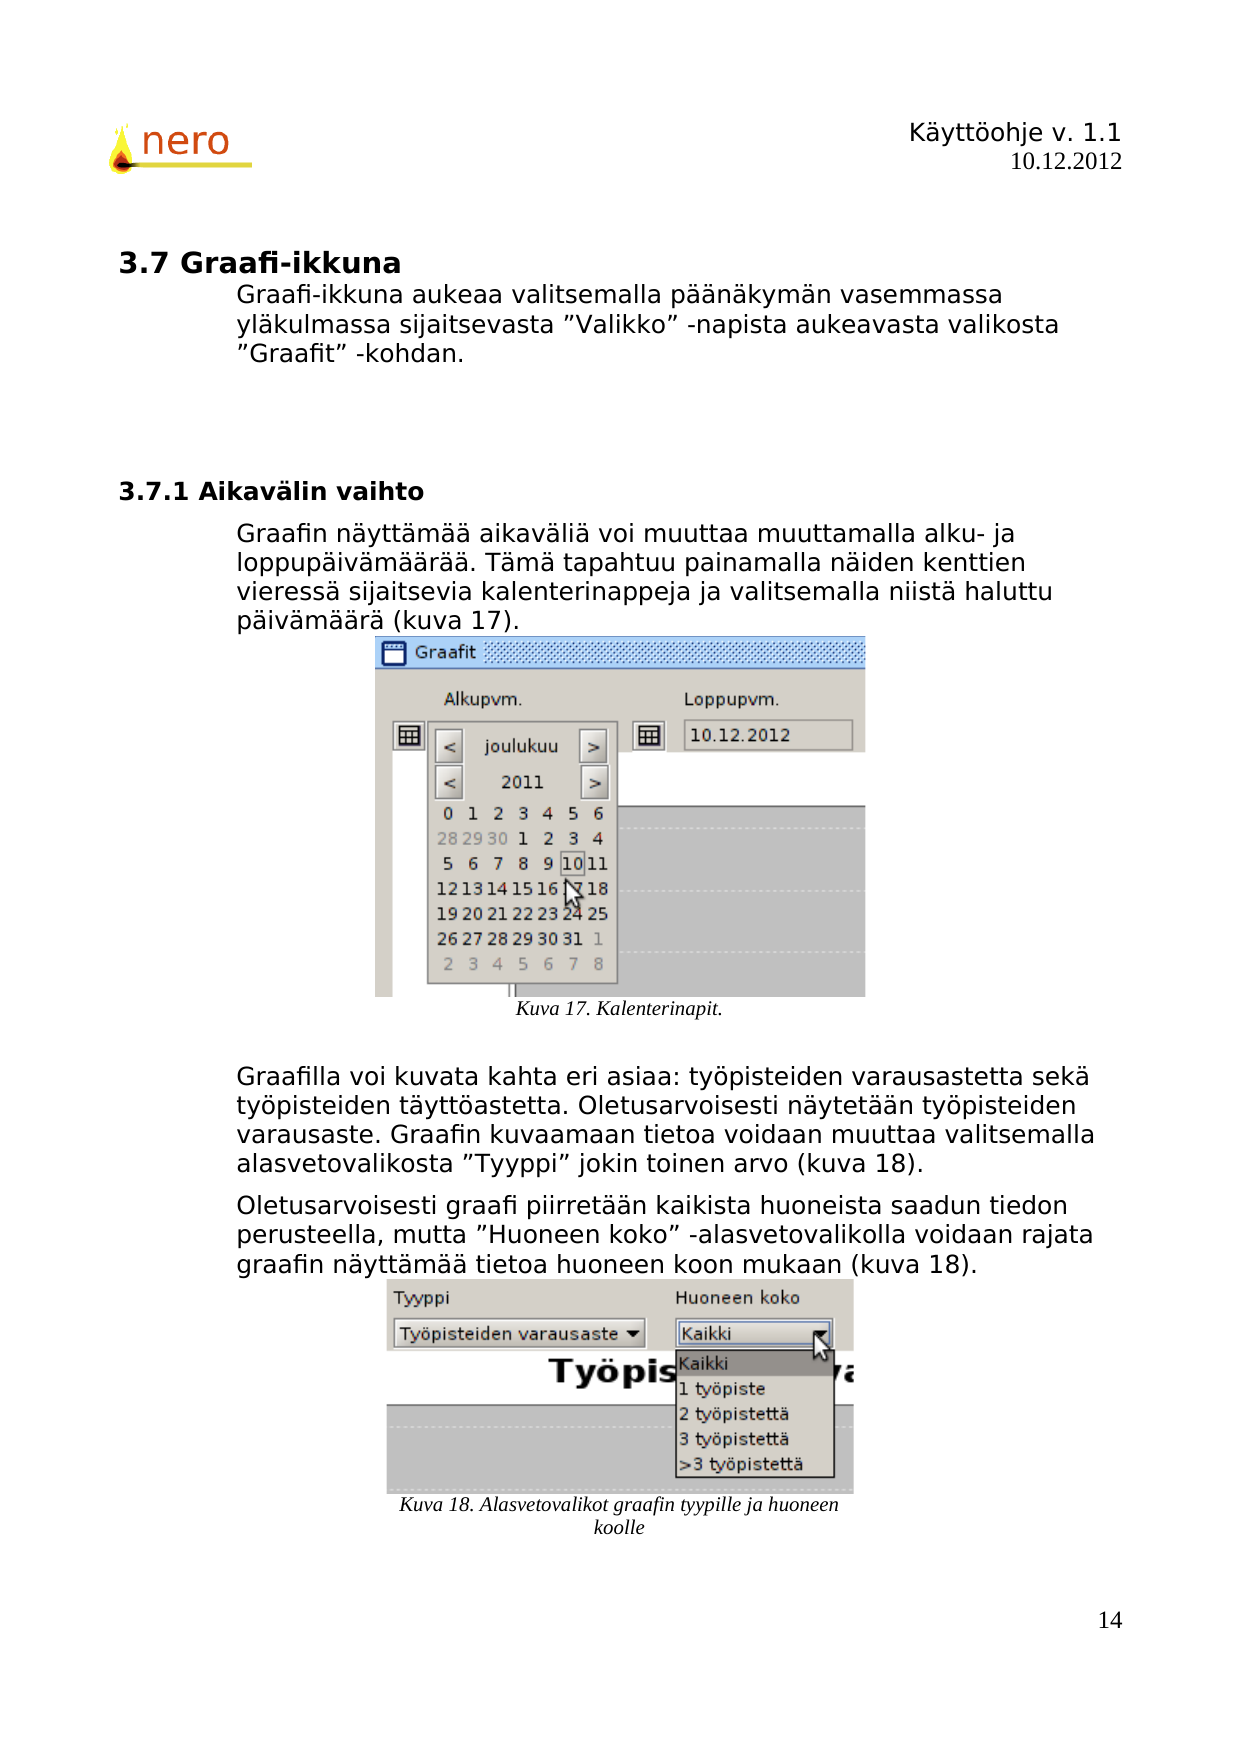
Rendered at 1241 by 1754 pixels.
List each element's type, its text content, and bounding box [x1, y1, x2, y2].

text Graafin näyttämää aikaväliä voi muuttaa muuttamalla alku- ja loppupäivämäärää. Tämä tapahtuu painamalla näiden kenttien vieressä sijaitsevia kalenterinappeja ja valitsemalla niistä haluttu päivämäärä (kuva 17). [236, 519, 1122, 636]
subtitle Graafi-ikkuna [118, 246, 1122, 281]
subtitle Aikavälin vaihto [118, 477, 1122, 506]
text Graafilla voi kuvata kahta eri asiaa: työpisteiden varausastetta sekä työpisteiden täyttöastetta. Oletusarvoisesti näytetään työpisteiden varausaste. Graafin kuvaamaan tietoa voidaan muuttaa valitsemalla alasvetovalikosta ”Tyyppi” jokin toinen arvo (kuva 18). [236, 1062, 1122, 1179]
text Oletusarvoisesti graafi piirretään kaikista huoneista saadun tiedon perusteella, mutta ”Huoneen koko” -alasvetovalikolla voidaan rajata graafin näyttämää tietoa huoneen koon mukaan (kuva 18). [236, 1191, 1122, 1279]
text Kuva 17. Kalenterinapit. [375, 997, 865, 1020]
picture [386, 1279, 854, 1494]
picture [107, 118, 255, 176]
picture [375, 636, 866, 997]
text Kuva 18. Alasvetovalikot graafin tyypille ja huoneen koolle [387, 1494, 854, 1539]
text Graafi-ikkuna aukeaa valitsemalla päänäkymän vasemmassa yläkulmassa sijaitsevasta ”Valikko” -napista aukeavasta valikosta ”Graafit” -kohdan. [236, 281, 1122, 368]
